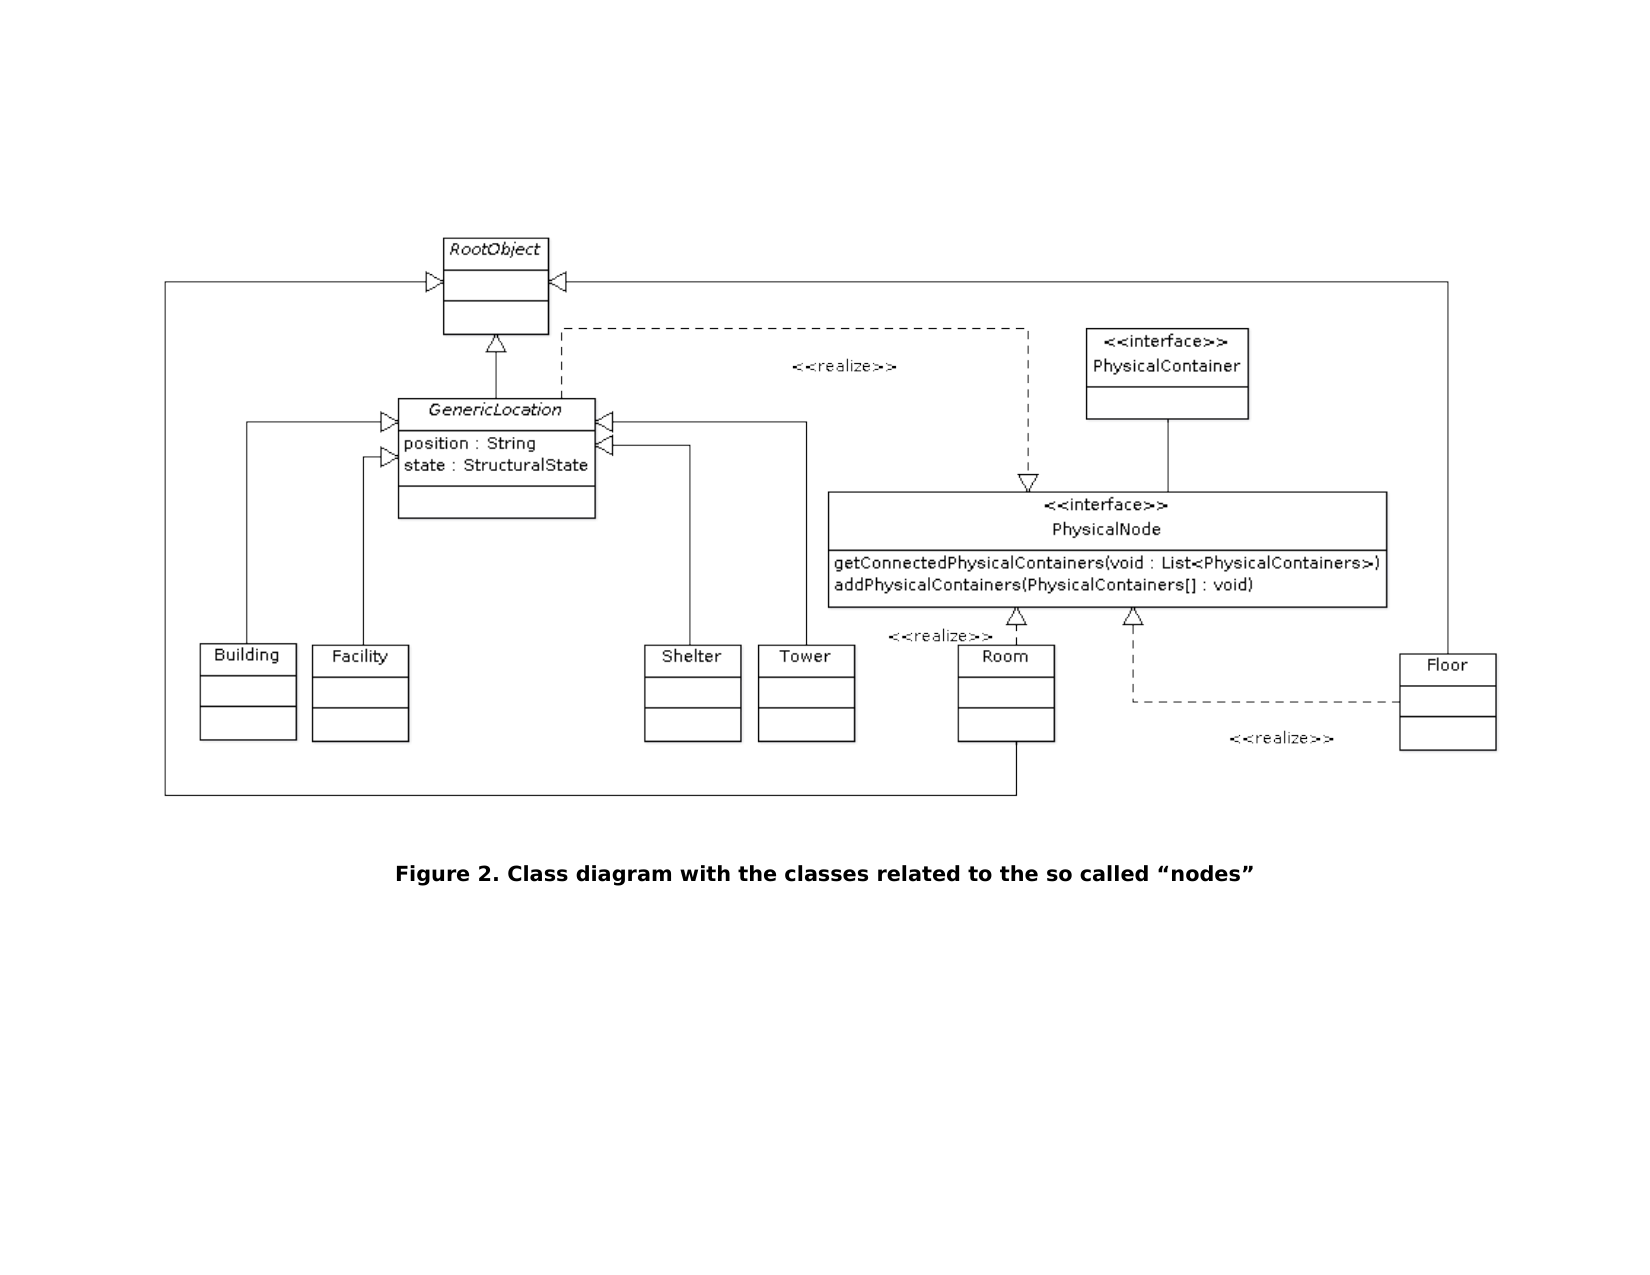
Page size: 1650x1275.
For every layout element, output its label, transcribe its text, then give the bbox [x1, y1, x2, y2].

text Figure 2. Class diagram with the classes related to the so called “nodes” [118, 862, 1532, 886]
picture [118, 223, 1532, 862]
